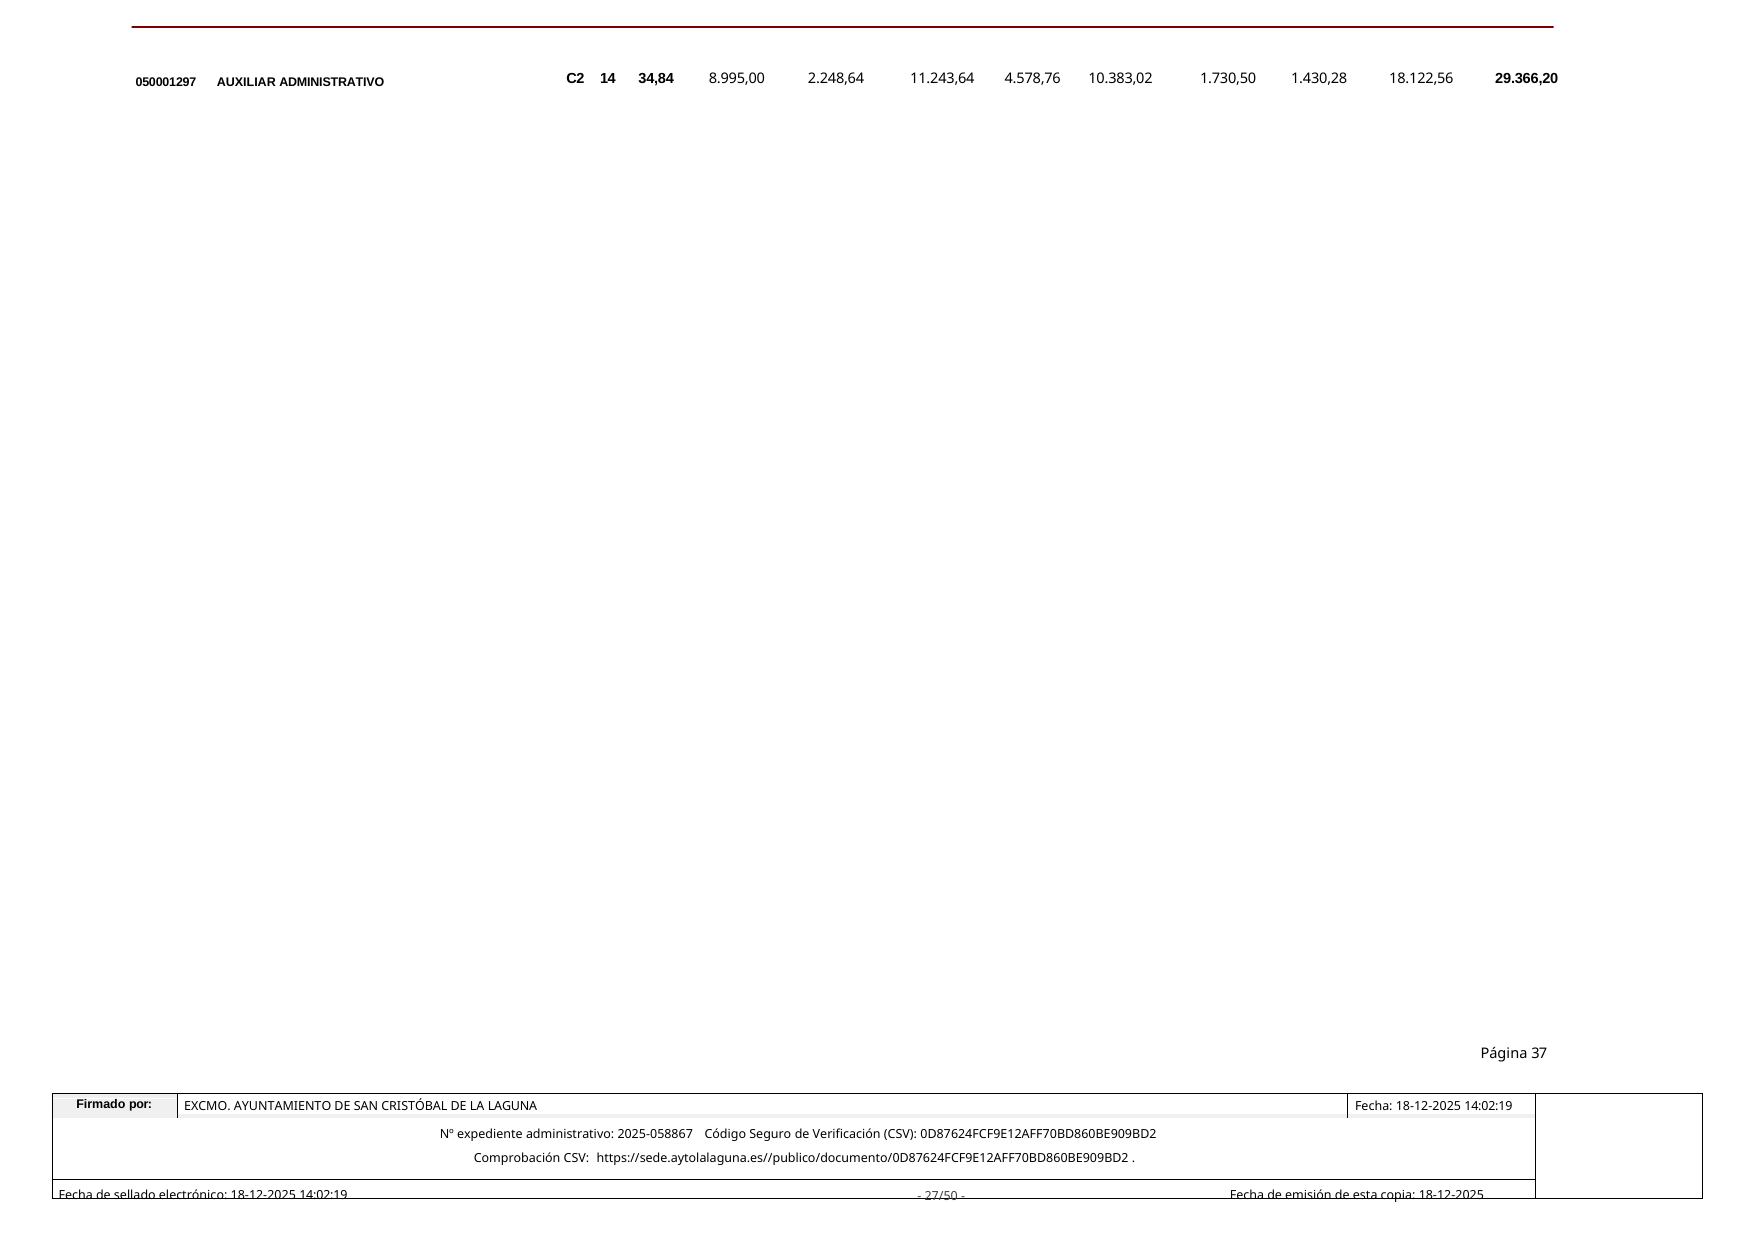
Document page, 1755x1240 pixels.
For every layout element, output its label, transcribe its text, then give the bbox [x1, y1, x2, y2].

table_cell 8.995,00 [687, 57, 786, 88]
table_cell C2 [546, 57, 592, 88]
table_cell 18.122,56 [1367, 57, 1472, 88]
table_cell 34,84 [623, 57, 687, 88]
table_cell 050001297 [130, 57, 207, 88]
table_cell AUXILIAR ADMINISTRATIVO [207, 57, 546, 88]
table_cell 29.366,20 [1473, 57, 1561, 88]
table_cell 2.248,64 [786, 57, 886, 88]
table_cell 4.578,76 [985, 57, 1074, 88]
table_cell 1.430,28 [1273, 57, 1367, 88]
table_cell 1.730,50 [1176, 57, 1273, 88]
table_cell 14 [592, 57, 623, 88]
table_cell 11.243,64 [886, 57, 984, 88]
table_cell 10.383,02 [1074, 57, 1176, 88]
